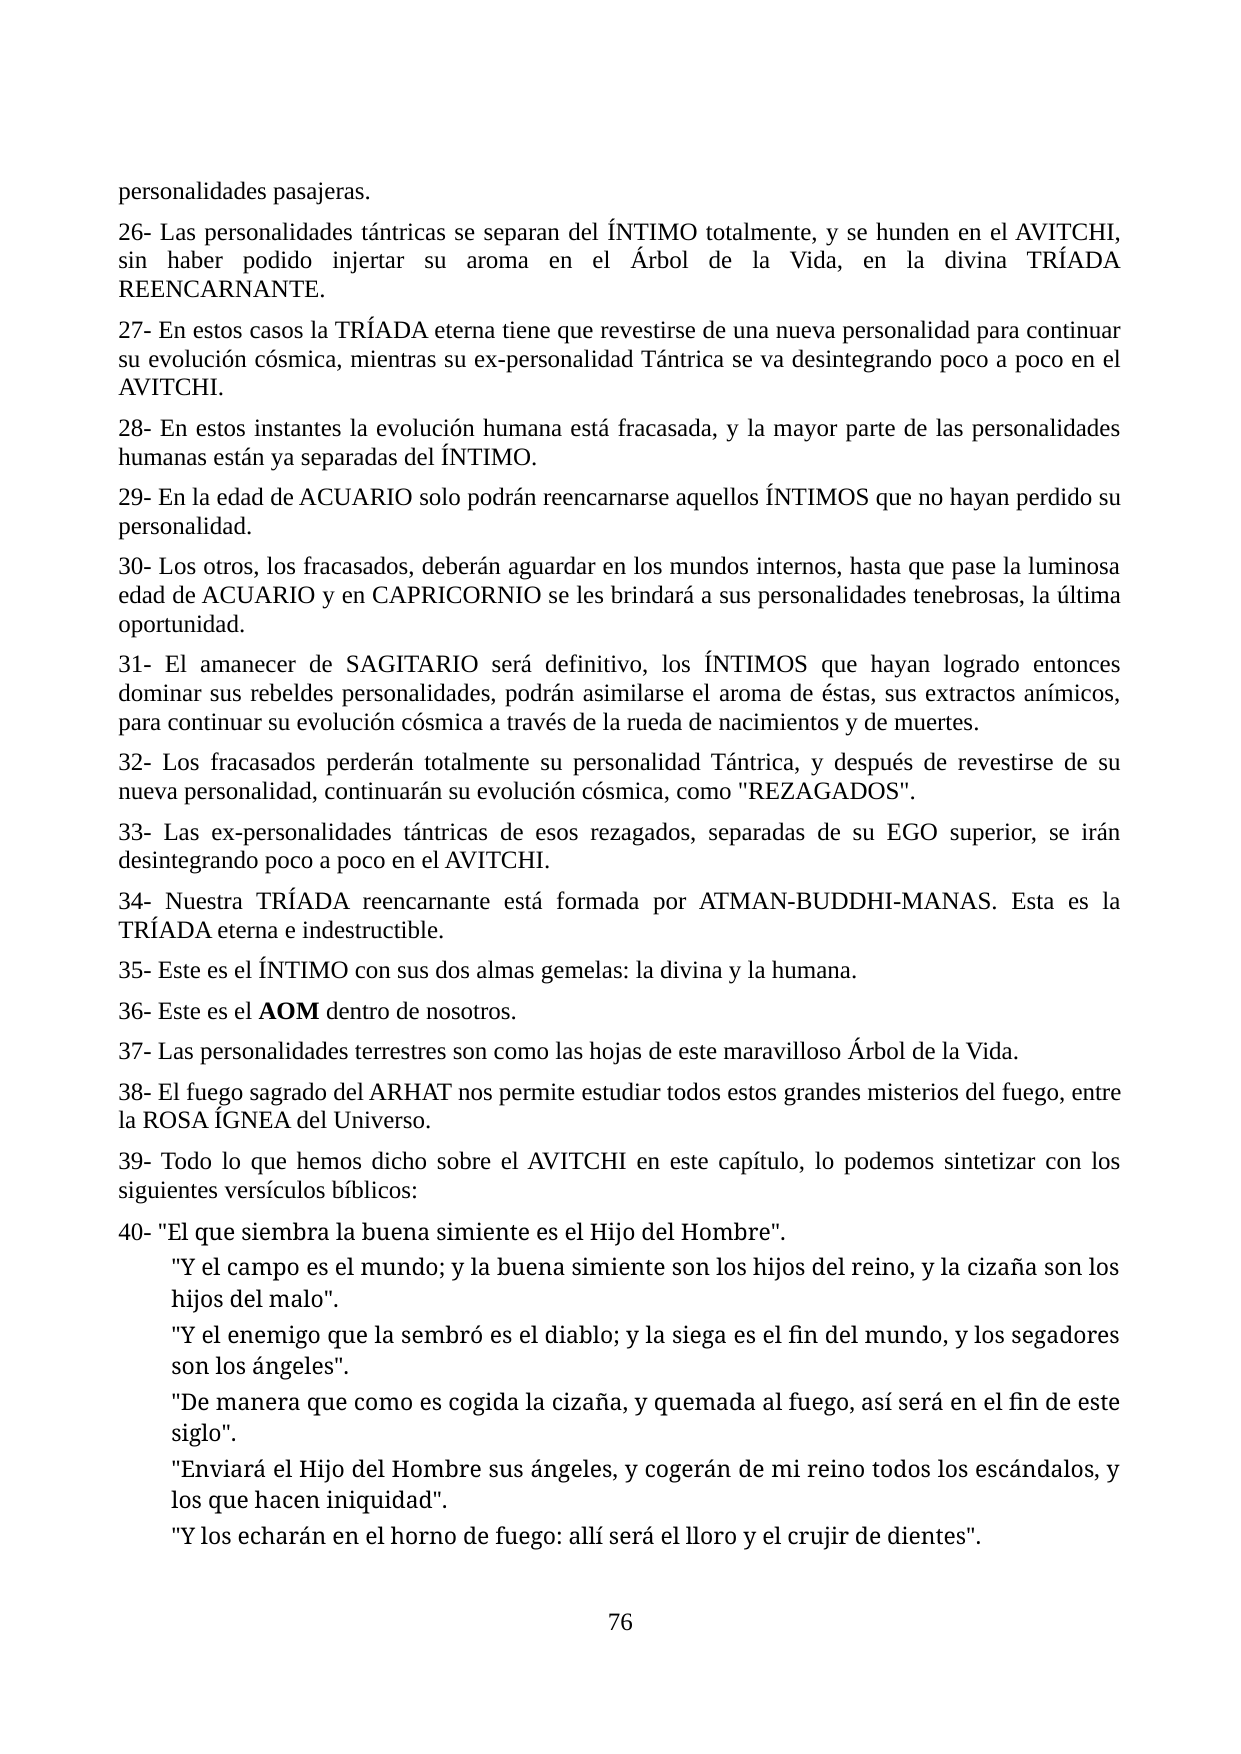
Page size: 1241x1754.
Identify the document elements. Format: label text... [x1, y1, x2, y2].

text 36- Este es el AOM dentro de nosotros. [118, 996, 1122, 1024]
text 34- Nuestra TRÍADA reencarnante está formada por ATMAN-BUDDHI-MANAS. Esta es la TRÍADA eterna e indestructible. [118, 886, 1122, 943]
text 37- Las personalidades terrestres son como las hojas de este maravilloso Árbol de la Vida. [118, 1036, 1122, 1065]
text "Y los echarán en el horno de fuego: allí será el lloro y el crujir de dientes". [171, 1520, 1122, 1551]
text "De manera que como es cogida la cizaña, y quemada al fuego, así será en el fin de este siglo". [171, 1386, 1122, 1448]
text 30- Los otros, los fracasados, deberán aguardar en los mundos internos, hasta que pase la luminosa edad de ACUARIO y en CAPRICORNIO se les brindará a sus personalidades tenebrosas, la última oportunidad. [118, 551, 1122, 638]
text 39- Todo lo que hemos dicho sobre el AVITCHI en este capítulo, lo podemos sintetizar con los siguientes versículos bíblicos: [118, 1146, 1122, 1204]
text 40- "El que siembra la buena simiente es el Hijo del Hombre". [118, 1215, 1122, 1247]
text 29- En la edad de ACUARIO solo podrán reencarnarse aquellos ÍNTIMOS que no hayan perdido su personalidad. [118, 482, 1122, 540]
text 28- En estos instantes la evolución humana está fracasada, y la mayor parte de las personalidades humanas están ya separadas del ÍNTIMO. [118, 413, 1122, 470]
text 26- Las personalidades tántricas se separan del ÍNTIMO totalmente, y se hunden en el AVITCHI, sin haber podido injertar su aroma en el Árbol de la Vida, en la divina TRÍADA REENCARNANTE. [118, 217, 1122, 303]
text "Y el campo es el mundo; y la buena simiente son los hijos del reino, y la cizaña son los hijos del malo". [171, 1251, 1122, 1314]
text 31- El amanecer de SAGITARIO será definitivo, los ÍNTIMOS que hayan logrado entonces dominar sus rebeldes personalidades, podrán asimilarse el aroma de éstas, sus extractos anímicos, para continuar su evolución cósmica a través de la rueda de nacimientos y de muertes. [118, 649, 1122, 736]
text 33- Las ex-personalidades tántricas de esos rezagados, separadas de su EGO superior, se irán desintegrando poco a poco en el AVITCHI. [118, 817, 1122, 874]
text 32- Los fracasados perderán totalmente su personalidad Tántrica, y después de revestirse de su nueva personalidad, continuarán su evolución cósmica, como "REZAGADOS". [118, 747, 1122, 805]
text "Enviará el Hijo del Hombre sus ángeles, y cogerán de mi reino todos los escándalos, y los que hacen iniquidad". [171, 1453, 1122, 1515]
text 38- El fuego sagrado del ARHAT nos permite estudiar todos estos grandes misterios del fuego, entre la ROSA ÍGNEA del Universo. [118, 1077, 1122, 1134]
text 35- Este es el ÍNTIMO con sus dos almas gemelas: la divina y la humana. [118, 955, 1122, 984]
text "Y el enemigo que la sembró es el diablo; y la siega es el fin del mundo, y los segadores son los ángeles". [171, 1318, 1122, 1381]
text 27- En estos casos la TRÍADA eterna tiene que revestirse de una nueva personalidad para continuar su evolución cósmica, mientras su ex-personalidad Tántrica se va desintegrando poco a poco en el AVITCHI. [118, 315, 1122, 401]
text personalidades pasajeras. [118, 176, 1122, 205]
